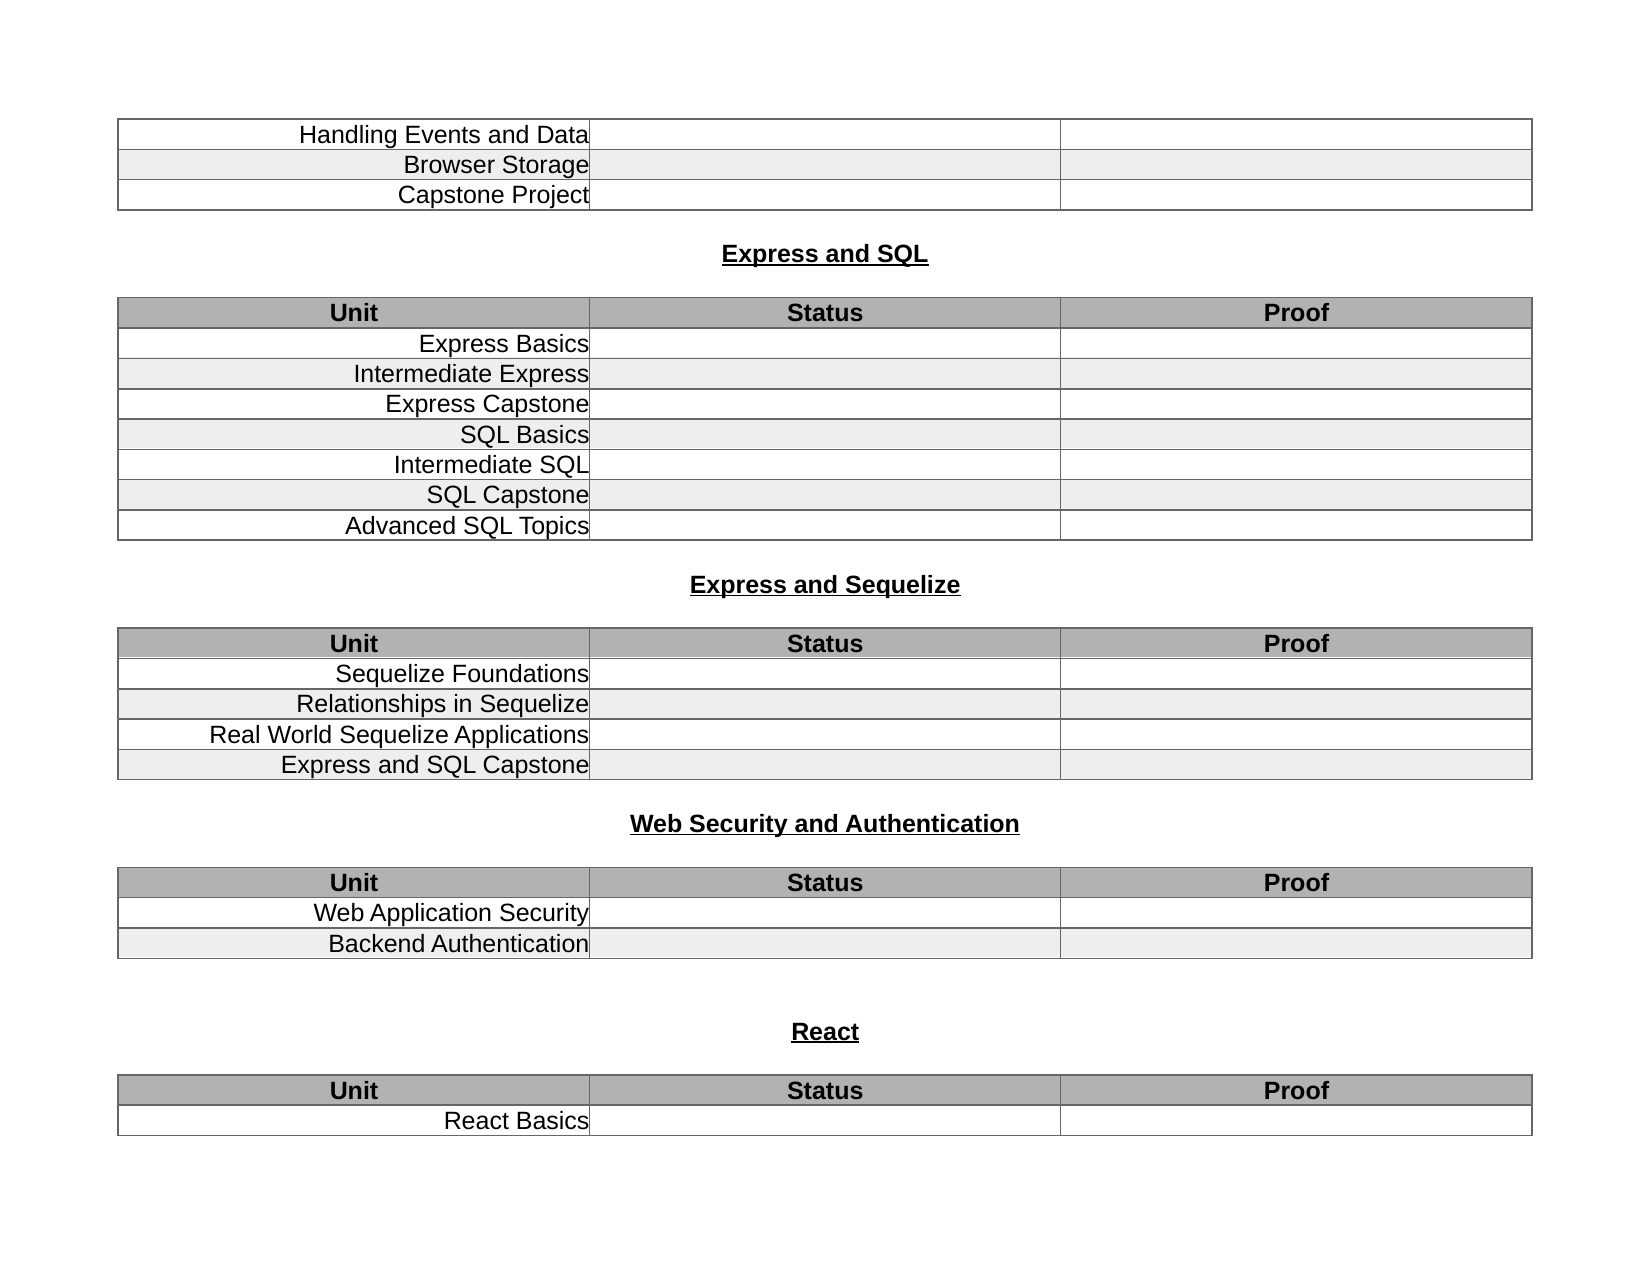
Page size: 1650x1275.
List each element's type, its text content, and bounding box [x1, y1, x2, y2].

table_cell [1061, 450, 1531, 479]
table_cell [1061, 511, 1531, 539]
table_cell [1061, 359, 1531, 388]
text Express and Sequelize [118, 570, 1532, 598]
table_cell [590, 120, 1060, 148]
table_cell [590, 511, 1060, 539]
table_cell [590, 180, 1060, 209]
table_cell Intermediate Express [119, 359, 589, 388]
table_cell [1061, 420, 1531, 448]
table_cell [1061, 929, 1531, 957]
table_header Proof [1061, 298, 1531, 327]
table_cell [1061, 1106, 1531, 1135]
table_header Status [590, 298, 1060, 327]
table_cell [590, 929, 1060, 957]
table_cell Express Capstone [119, 390, 589, 418]
table_header Unit [119, 298, 589, 327]
table_cell [590, 898, 1060, 927]
table_header Proof [1061, 1076, 1531, 1104]
table_cell Backend Authentication [119, 929, 589, 957]
table_cell Handling Events and Data [119, 120, 589, 148]
table_header Unit [119, 868, 589, 897]
table_cell [590, 329, 1060, 357]
table_cell [590, 1106, 1060, 1135]
table_cell [590, 450, 1060, 479]
table_header Status [590, 868, 1060, 897]
table_cell Browser Storage [119, 150, 589, 179]
table_cell Capstone Project [119, 180, 589, 209]
table_cell [590, 480, 1060, 509]
table_cell Express and SQL Capstone [119, 750, 589, 779]
table_cell Express Basics [119, 329, 589, 357]
table_cell Sequelize Foundations [119, 659, 589, 688]
table_header Unit [119, 629, 589, 657]
table_cell [590, 390, 1060, 418]
table_header Unit [119, 1076, 589, 1104]
table_cell React Basics [119, 1106, 589, 1135]
table_cell Real World Sequelize Applications [119, 720, 589, 748]
table_cell [590, 750, 1060, 779]
table_cell Advanced SQL Topics [119, 511, 589, 539]
table_cell [590, 359, 1060, 388]
text Express and SQL [118, 239, 1532, 268]
table_cell [1061, 720, 1531, 748]
table_cell [1061, 120, 1531, 148]
table_cell SQL Basics [119, 420, 589, 448]
table_cell [1061, 690, 1531, 718]
table_cell [590, 720, 1060, 748]
table_cell [1061, 480, 1531, 509]
table_cell [1061, 150, 1531, 179]
table_cell Web Application Security [119, 898, 589, 927]
table_cell [590, 420, 1060, 448]
table_cell [1061, 329, 1531, 357]
table_header Status [590, 1076, 1060, 1104]
table_cell Intermediate SQL [119, 450, 589, 479]
table_cell SQL Capstone [119, 480, 589, 509]
text Web Security and Authentication [118, 809, 1532, 838]
table_cell [590, 690, 1060, 718]
table_cell [590, 150, 1060, 179]
table_cell [590, 659, 1060, 688]
table_cell [1061, 390, 1531, 418]
table_header Proof [1061, 868, 1531, 897]
table_cell [1061, 659, 1531, 688]
table_header Status [590, 629, 1060, 657]
table_cell [1061, 750, 1531, 779]
table_cell Relationships in Sequelize [119, 690, 589, 718]
text React [118, 1017, 1532, 1045]
table_cell [1061, 180, 1531, 209]
table_cell [1061, 898, 1531, 927]
table_header Proof [1061, 629, 1531, 657]
